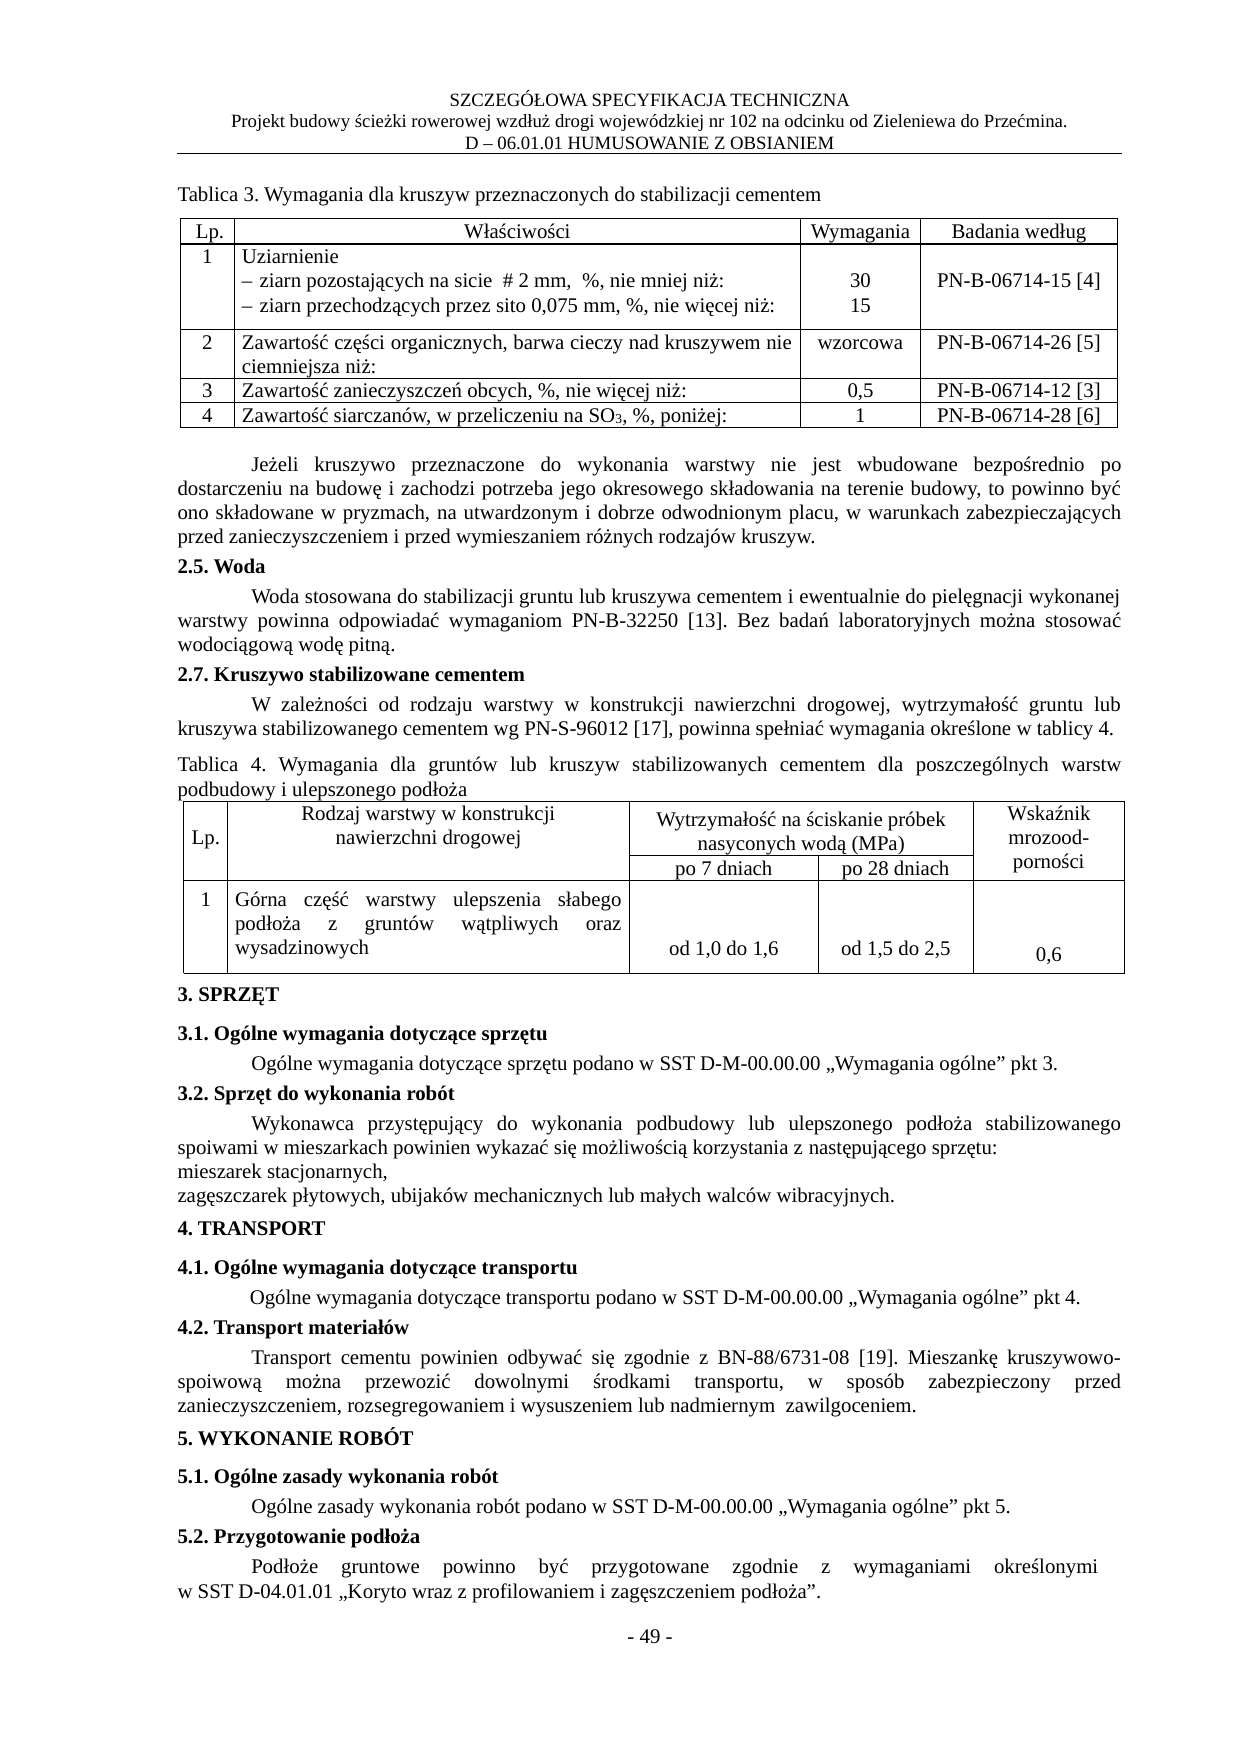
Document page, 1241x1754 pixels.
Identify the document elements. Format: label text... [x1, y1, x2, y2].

text Tablica 4. Wymagania dla gruntów lub kruszyw stabilizowanych cementem dla poszczególnych warstw podbudowy i ulepszonego podłoża [177, 752, 1122, 801]
subtitle 3.2. Sprzęt do wykonania robót [177, 1081, 1122, 1105]
table_cell 2 [181, 330, 234, 378]
table_cell od 1,5 do 2,5 [819, 881, 973, 972]
text Podłoże gruntowe powinno być przygotowane zgodnie z wymaganiami określonymi w SST D-04.01.01 „Koryto wraz z profilowaniem i zagęszczeniem podłoża”. [177, 1554, 1122, 1603]
subtitle 2.7. Kruszywo stabilizowane cementem [177, 662, 1122, 686]
table_cell po 7 dniach [630, 856, 818, 880]
table_cell Zawartość części organicznych, barwa cieczy nad kruszywem nie ciemniejsza niż: [235, 330, 800, 378]
table_cell 3 [181, 379, 234, 402]
subtitle 3. sprzęt [177, 982, 1122, 1006]
table_header Właściwości [235, 219, 800, 243]
table_cell 0,5 [801, 379, 920, 402]
table_cell 4 [181, 403, 234, 427]
subtitle 5.2. Przygotowanie podłoża [177, 1524, 1122, 1548]
subtitle 2.5. Woda [177, 554, 1122, 578]
table_cell Zawartość zanieczyszczeń obcych, %, nie więcej niż: [235, 379, 800, 402]
text Transport cementu powinien odbywać się zgodnie z BN-88/6731-08 [19]. Mieszankę kruszywowo-spoiwową można przewozić dowolnymi środkami transportu, w sposób zabezpieczony przed zanieczyszczeniem, rozsegregowaniem i wysuszeniem lub nadmiernym zawilgoceniem. [177, 1344, 1122, 1417]
table_header Badania według [921, 219, 1117, 243]
table_cell PN-B-06714-28 [6] [921, 403, 1117, 427]
table_cell 1 [801, 403, 920, 427]
subtitle 4. transport [177, 1216, 1122, 1240]
table_cell 1 [181, 245, 234, 329]
text zagęszczarek płytowych, ubijaków mechanicznych lub małych walców wibracyjnych. [177, 1183, 1122, 1207]
table_cell wzorcowa [801, 330, 920, 378]
table_cell PN-B-06714-12 [3] [921, 379, 1117, 402]
text Ogólne wymagania dotyczące sprzętu podano w SST D-M-00.00.00 „Wymagania ogólne” pkt 3. [177, 1051, 1122, 1075]
table_cell 0,6 [974, 881, 1124, 972]
text W zależności od rodzaju warstwy w konstrukcji nawierzchni drogowej, wytrzymałość gruntu lub kruszywa stabilizowanego cementem wg PN-S-96012 [17], powinna spełniać wymagania określone w tablicy 4. [177, 692, 1122, 740]
subtitle 5. wykonanie robót [177, 1426, 1122, 1450]
text Jeżeli kruszywo przeznaczone do wykonania warstwy nie jest wbudowane bezpośrednio po dostarczeniu na budowę i zachodzi potrzeba jego okresowego składowania na terenie budowy, to powinno być ono składowane w pryzmach, na utwardzonym i dobrze odwodnionym placu, w warunkach zabezpieczających przed zanieczyszczeniem i przed wymieszaniem różnych rodzajów kruszyw. [177, 451, 1122, 548]
table_header Wymagania [801, 219, 920, 243]
table_header Wskaźnik mrozood- porności [974, 802, 1124, 880]
table_cell PN-B-06714-26 [5] [921, 330, 1117, 378]
subtitle 5.1. Ogólne zasady wykonania robót [177, 1464, 1122, 1488]
table_header Wytrzymałość na ściskanie próbek nasyconych wodą (MPa) [630, 802, 973, 855]
table_cell po 28 dniach [819, 856, 973, 880]
table_cell Zawartość siarczanów, w przeliczeniu na SO3, %, poniżej: [235, 403, 800, 427]
table_cell Uziarnienie ziarn pozostających na sicie # 2 mm, %, nie mniej niż: ziarn przechodzących przez sito 0,075 mm, %, nie więcej niż: [235, 245, 800, 329]
table_cell 30 15 [801, 245, 920, 329]
text Ogólne wymagania dotyczące transportu podano w SST D-M-00.00.00 „Wymagania ogólne” pkt 4. [176, 1284, 1122, 1309]
subtitle 3.1. Ogólne wymagania dotyczące sprzętu [177, 1021, 1122, 1045]
table_header Lp. [181, 219, 234, 243]
text mieszarek stacjonarnych, [177, 1159, 1122, 1183]
subtitle 4.1. Ogólne wymagania dotyczące transportu [177, 1254, 1122, 1279]
table_header Rodzaj warstwy w konstrukcji nawierzchni drogowej [228, 802, 629, 880]
text Tablica 3. Wymagania dla kruszyw przeznaczonych do stabilizacji cementem [177, 182, 1122, 206]
table_cell Górna część warstwy ulepszenia słabego podłoża z gruntów wątpliwych oraz wysadzinowych [228, 881, 629, 972]
text Wykonawca przystępujący do wykonania podbudowy lub ulepszonego podłoża stabilizowanego spoiwami w mieszarkach powinien wykazać się możliwością korzystania z następującego sprzętu: [177, 1111, 1122, 1159]
table_cell PN-B-06714-15 [4] [921, 245, 1117, 329]
text Ogólne zasady wykonania robót podano w SST D-M-00.00.00 „Wymagania ogólne” pkt 5. [177, 1494, 1122, 1518]
table_cell 1 [184, 881, 227, 972]
table_cell od 1,0 do 1,6 [630, 881, 818, 972]
text Woda stosowana do stabilizacji gruntu lub kruszywa cementem i ewentualnie do pielęgnacji wykonanej warstwy powinna odpowiadać wymaganiom PN-B-32250 [13]. Bez badań laboratoryjnych można stosować wodociągową wodę pitną. [177, 584, 1122, 656]
subtitle 4.2. Transport materiałów [177, 1314, 1122, 1339]
table_header Lp. [184, 802, 227, 880]
